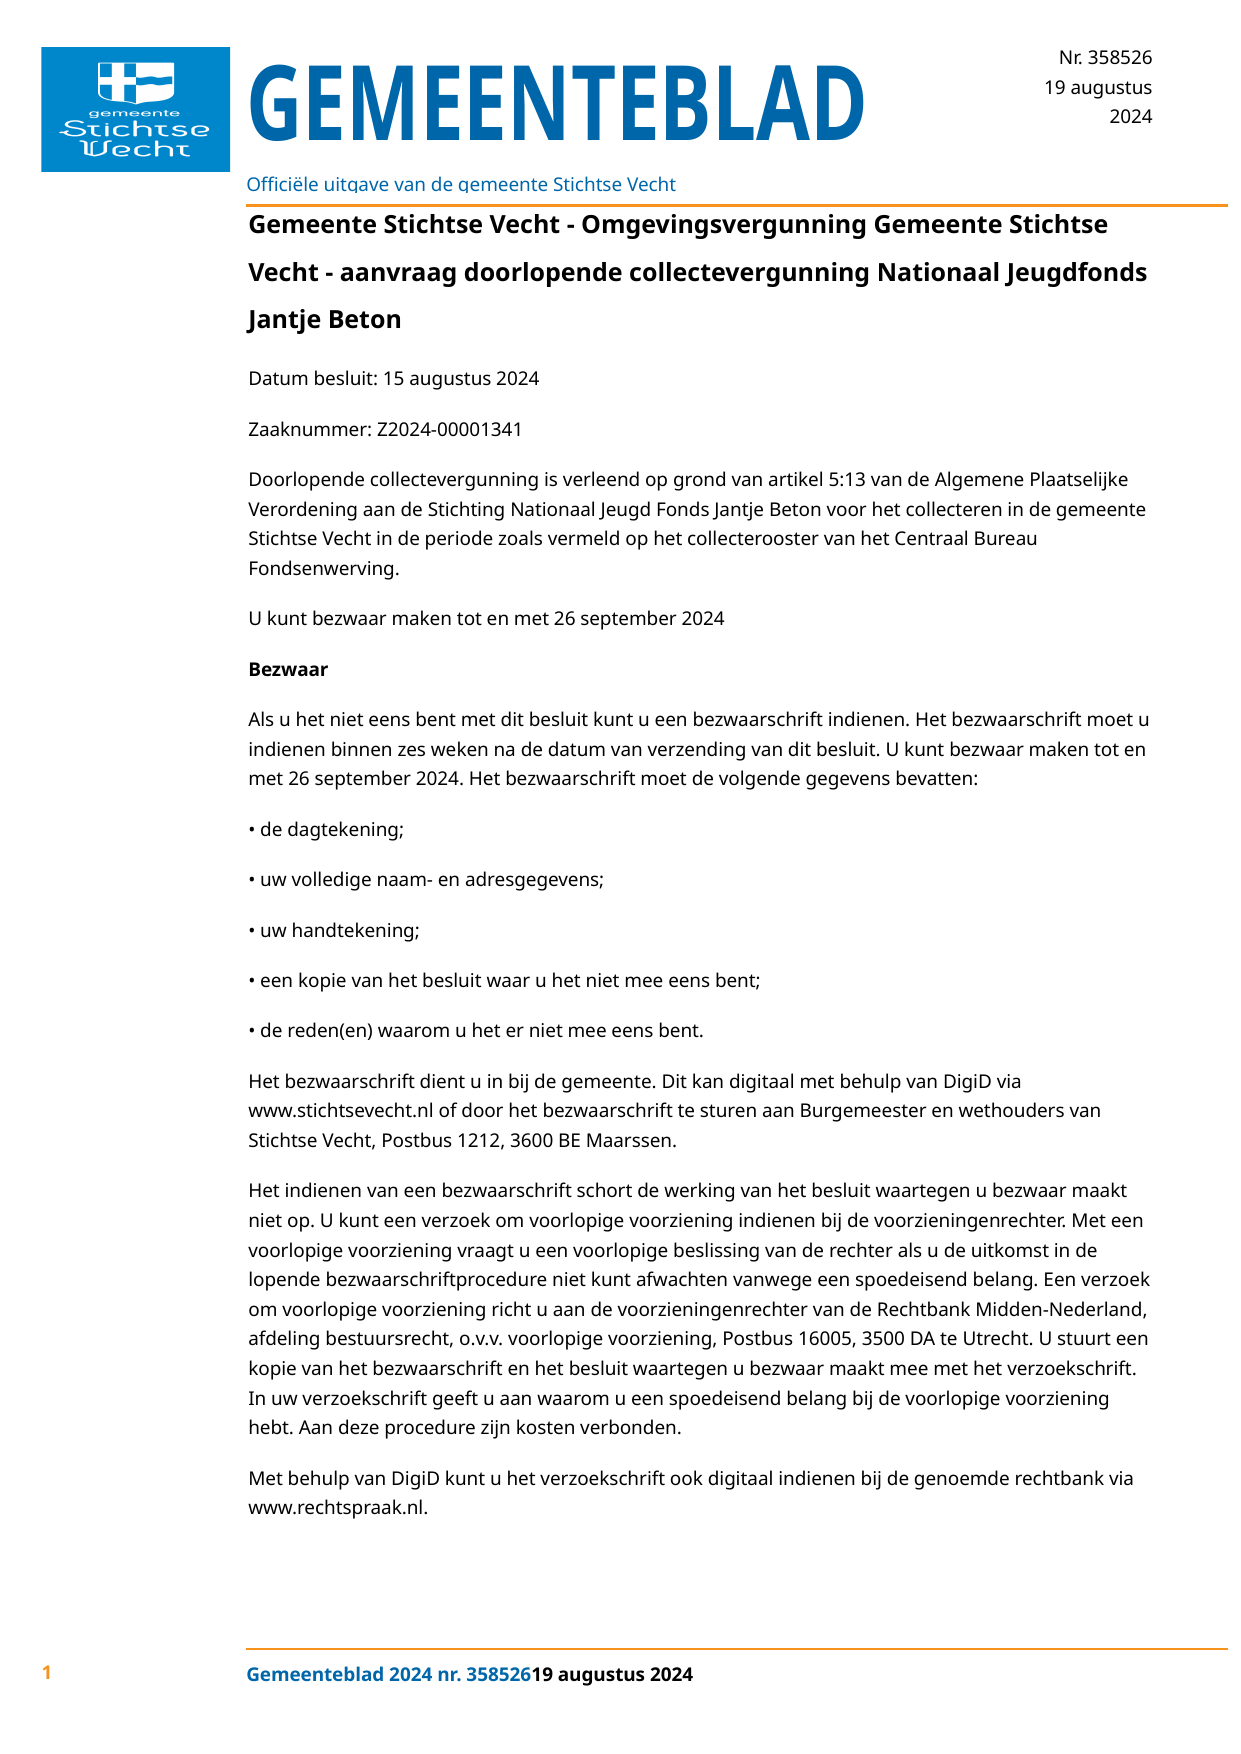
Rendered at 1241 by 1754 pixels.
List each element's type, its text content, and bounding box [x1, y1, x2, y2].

text • een kopie van het besluit waar u het niet mee eens bent; [248, 967, 1152, 993]
picture [99, 63, 135, 101]
picture [137, 63, 174, 103]
text Met behulp van DigiD kunt u het verzoekschrift ook digitaal indienen bij de genoemde rechtbank via www.rechtspraak.nl. [248, 1465, 1152, 1520]
text • uw handtekening; [248, 917, 1152, 942]
text • uw volledige naam- en adresgegevens; [248, 866, 1152, 892]
text Het bezwaarschrift dient u in bij de gemeente. Dit kan digitaal met behulp van DigiD via www.stichtsevecht.nl of door het bezwaarschrift te sturen aan Burgemeester en wethouders van Stichtse Vecht, Postbus 1212, 3600 BE Maarssen. [248, 1068, 1152, 1153]
text Bezwaar [248, 656, 1152, 682]
text Als u het niet eens bent met dit besluit kunt u een bezwaarschrift indienen. Het bezwaarschrift moet u indienen binnen zes weken na de datum van verzending van dit besluit. U kunt bezwaar maken tot en met 26 september 2024. Het bezwaarschrift moet de volgende gegevens bevatten: [248, 706, 1152, 791]
text U kunt bezwaar maken tot en met 26 september 2024 [248, 606, 1152, 631]
text Datum besluit: 15 augustus 2024 [248, 366, 1152, 391]
text • de dagtekening; [248, 816, 1152, 842]
text Zaaknummer: Z2024-00001341 [248, 416, 1152, 442]
text • de reden(en) waarom u het er niet mee eens bent. [248, 1018, 1152, 1043]
text Doorlopende collectevergunning is verleend op grond van artikel 5:13 van de Algemene Plaatselijke Verordening aan de Stichting Nationaal Jeugd Fonds Jantje Beton voor het collecteren in de gemeente Stichtse Vecht in de periode zoals vermeld op het collecterooster van het Centraal Bureau Fondsenwerving. [248, 466, 1152, 581]
text Het indienen van een bezwaarschrift schort de werking van het besluit waartegen u bezwaar maakt niet op. U kunt een verzoek om voorlopige voorziening indienen bij de voorzieningenrechter. Met een voorlopige voorziening vraagt u een voorlopige beslissing van de rechter als u de uitkomst in de lopende bezwaarschriftprocedure niet kunt afwachten vanwege een spoedeisend belang. Een verzoek om voorlopige voorziening richt u aan de voorzieningenrechter van de Rechtbank Midden-Nederland, afdeling bestuursrecht, o.v.v. voorlopige voorziening, Postbus 16005, 3500 DA te Utrecht. U stuurt een kopie van het bezwaarschrift en het besluit waartegen u bezwaar maakt mee met het verzoekschrift. In uw verzoekschrift geeft u aan waarom u een spoedeisend belang bij de voorlopige voorziening hebt. Aan deze procedure zijn kosten verbonden. [248, 1178, 1152, 1440]
text Gemeente Stichtse Vecht - Omgevingsvergunning Gemeente Stichtse Vecht - aanvraag doorlopende collectevergunning Nationaal Jeugdfonds Jantje Beton [248, 207, 1152, 336]
